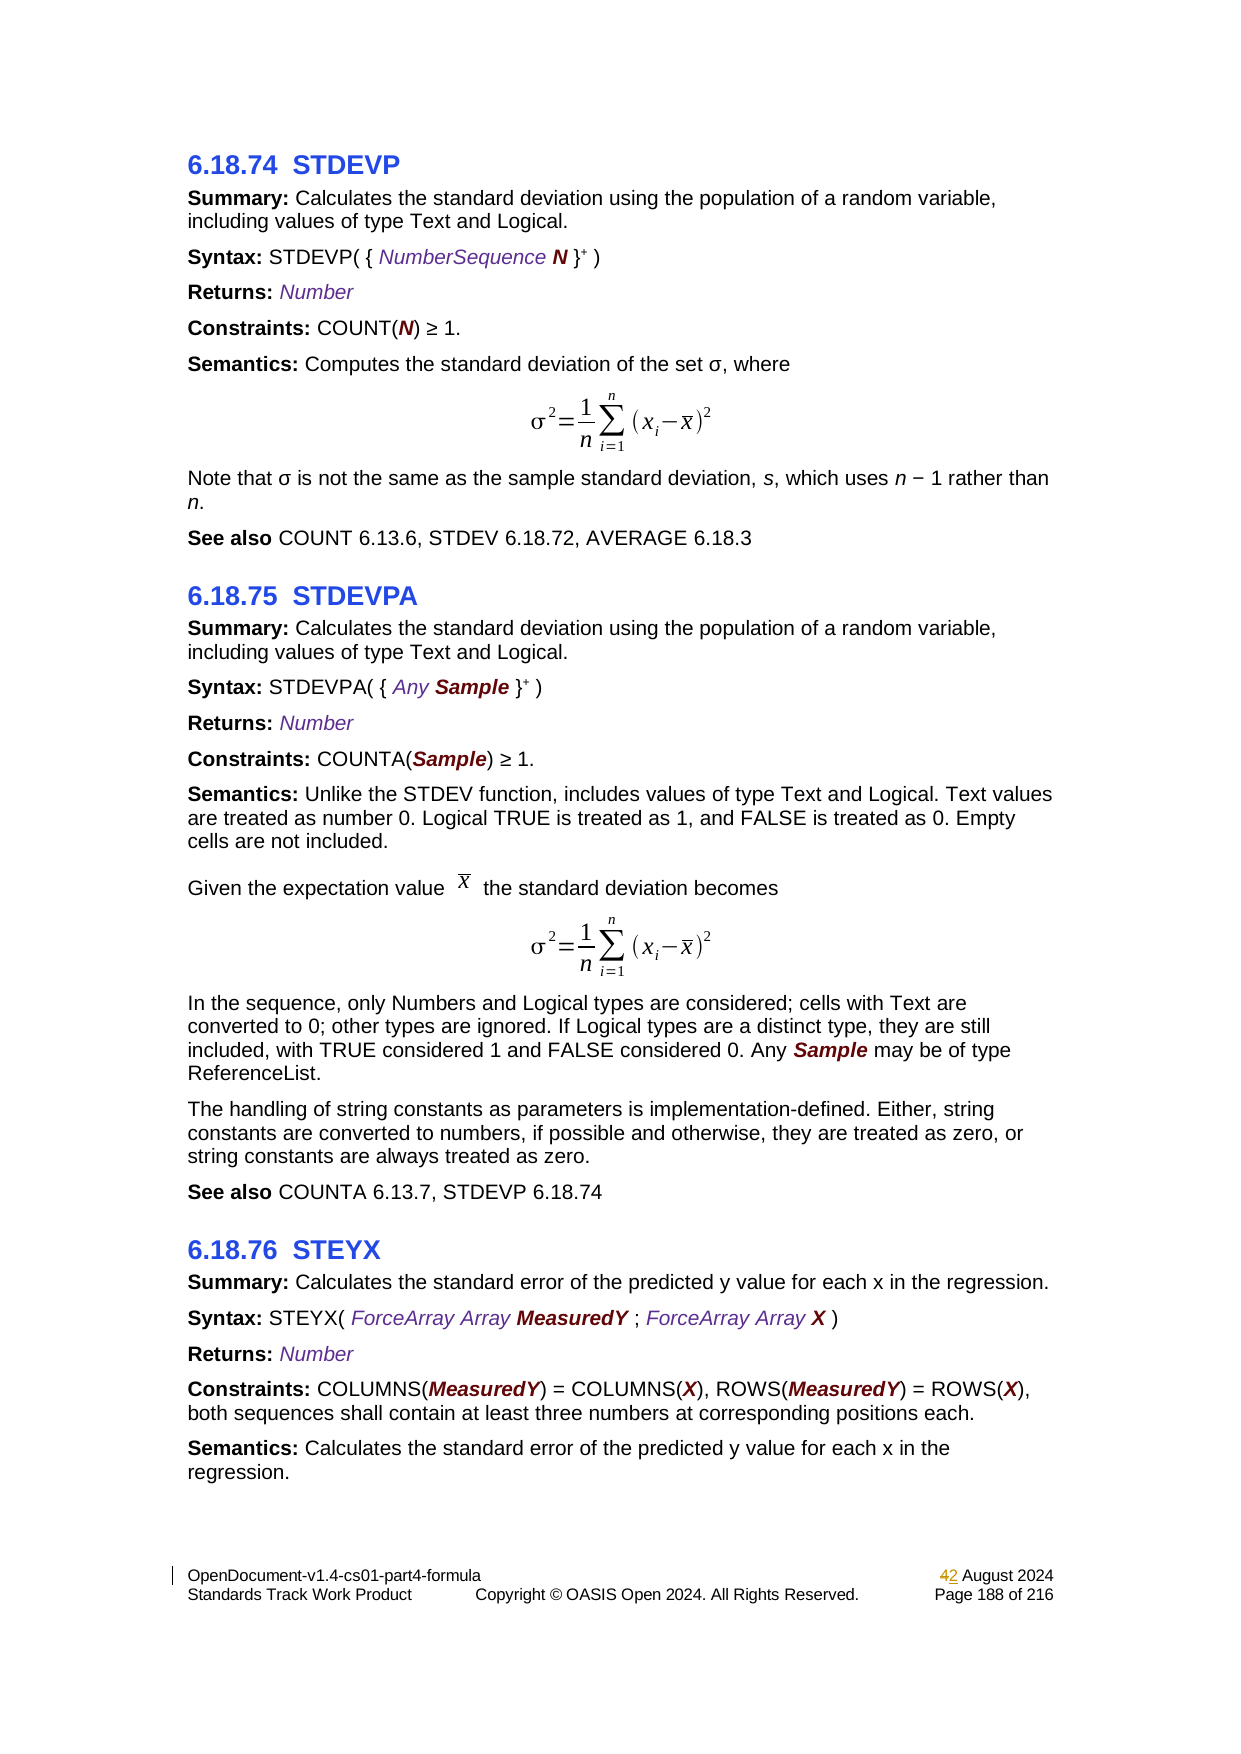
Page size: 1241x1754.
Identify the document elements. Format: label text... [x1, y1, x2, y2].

subtitle STDEVP [187, 150, 1053, 180]
text The handling of string constants as parameters is implementation-defined. Either, string constants are converted to numbers, if possible and otherwise, they are treated as zero, or string constants are always treated as zero. [187, 1097, 1053, 1168]
text Syntax: STDEVPA( { Any Sample }+ ) [187, 676, 1053, 699]
text Constraints: COUNTA(Sample) ≥ 1. [187, 747, 1053, 771]
text Returns: Number [187, 711, 1053, 735]
text Given the expectation value the standard deviation becomes [187, 865, 1053, 900]
text Note that σ is not the same as the sample standard deviation, s, which uses n − 1 rather than n. [187, 467, 1053, 514]
text Constraints: COUNT(N) ≥ 1. [187, 316, 1053, 340]
subtitle STEYX [187, 1235, 1053, 1265]
text Constraints: COLUMNS(MeasuredY) = COLUMNS(X), ROWS(MeasuredY) = ROWS(X), both sequences shall contain at least three numbers at corresponding positions each. [187, 1378, 1053, 1425]
text Syntax: STDEVP( { NumberSequence N }+ ) [187, 245, 1053, 269]
text See also COUNTA 6.13.7, STDEVP 6.18.74 [187, 1180, 1053, 1204]
text Returns: Number [187, 1342, 1053, 1366]
text Semantics: Computes the standard deviation of the set σ, where [187, 352, 1053, 376]
text Semantics: Calculates the standard error of the predicted y value for each x in the regression. [187, 1437, 1053, 1484]
text Syntax: STEYX( ForceArray Array MeasuredY ; ForceArray Array X ) [187, 1306, 1053, 1330]
text Summary: Calculates the standard deviation using the population of a random variable, including values of type Text and Logical. [187, 617, 1053, 664]
text Returns: Number [187, 281, 1053, 304]
text In the sequence, only Numbers and Logical types are considered; cells with Text are converted to 0; other types are ignored. If Logical types are a distinct type, they are still included, with TRUE considered 1 and FALSE considered 0. Any Sample may be of type ReferenceList. [187, 991, 1053, 1085]
text Summary: Calculates the standard error of the predicted y value for each x in the regression. [187, 1271, 1053, 1294]
text See also COUNT 6.13.6, STDEV 6.18.72, AVERAGE 6.18.3 [187, 526, 1053, 549]
text Summary: Calculates the standard deviation using the population of a random variable, including values of type Text and Logical. [187, 186, 1053, 233]
text Semantics: Unlike the STDEV function, includes values of type Text and Logical. Text values are treated as number 0. Logical TRUE is treated as 1, and FALSE is treated as 0. Empty cells are not included. [187, 783, 1053, 853]
subtitle STDEVPA [187, 581, 1053, 611]
